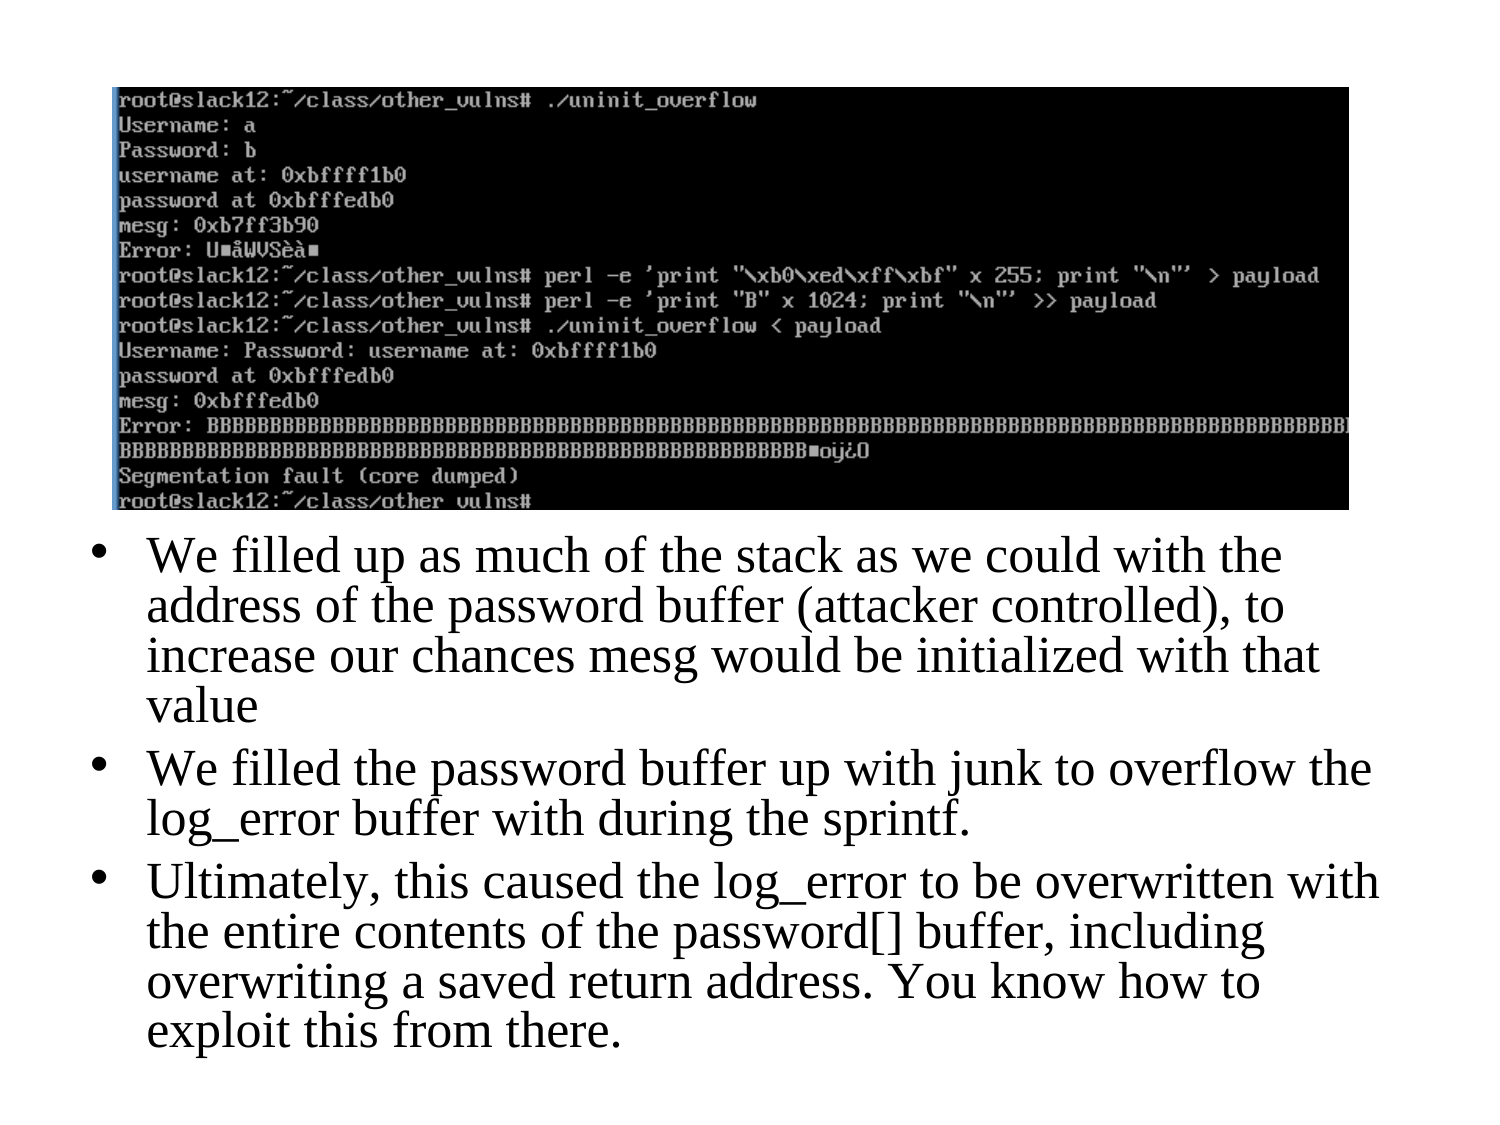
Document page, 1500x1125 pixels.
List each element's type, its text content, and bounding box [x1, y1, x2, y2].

list We filled up as much of the stack as we could with the address of the password buffer (attacker controlled), to increase our chances mesg would be initialized with that value We filled the password buffer up with junk to overflow the log_error buffer with during the sprintf. Ultimately, this caused the log_error to be overwritten with the entire contents of the password[] buffer, including overwriting a saved return address. You know how to exploit this from there. [75, 524, 1426, 1125]
picture [112, 87, 1349, 510]
